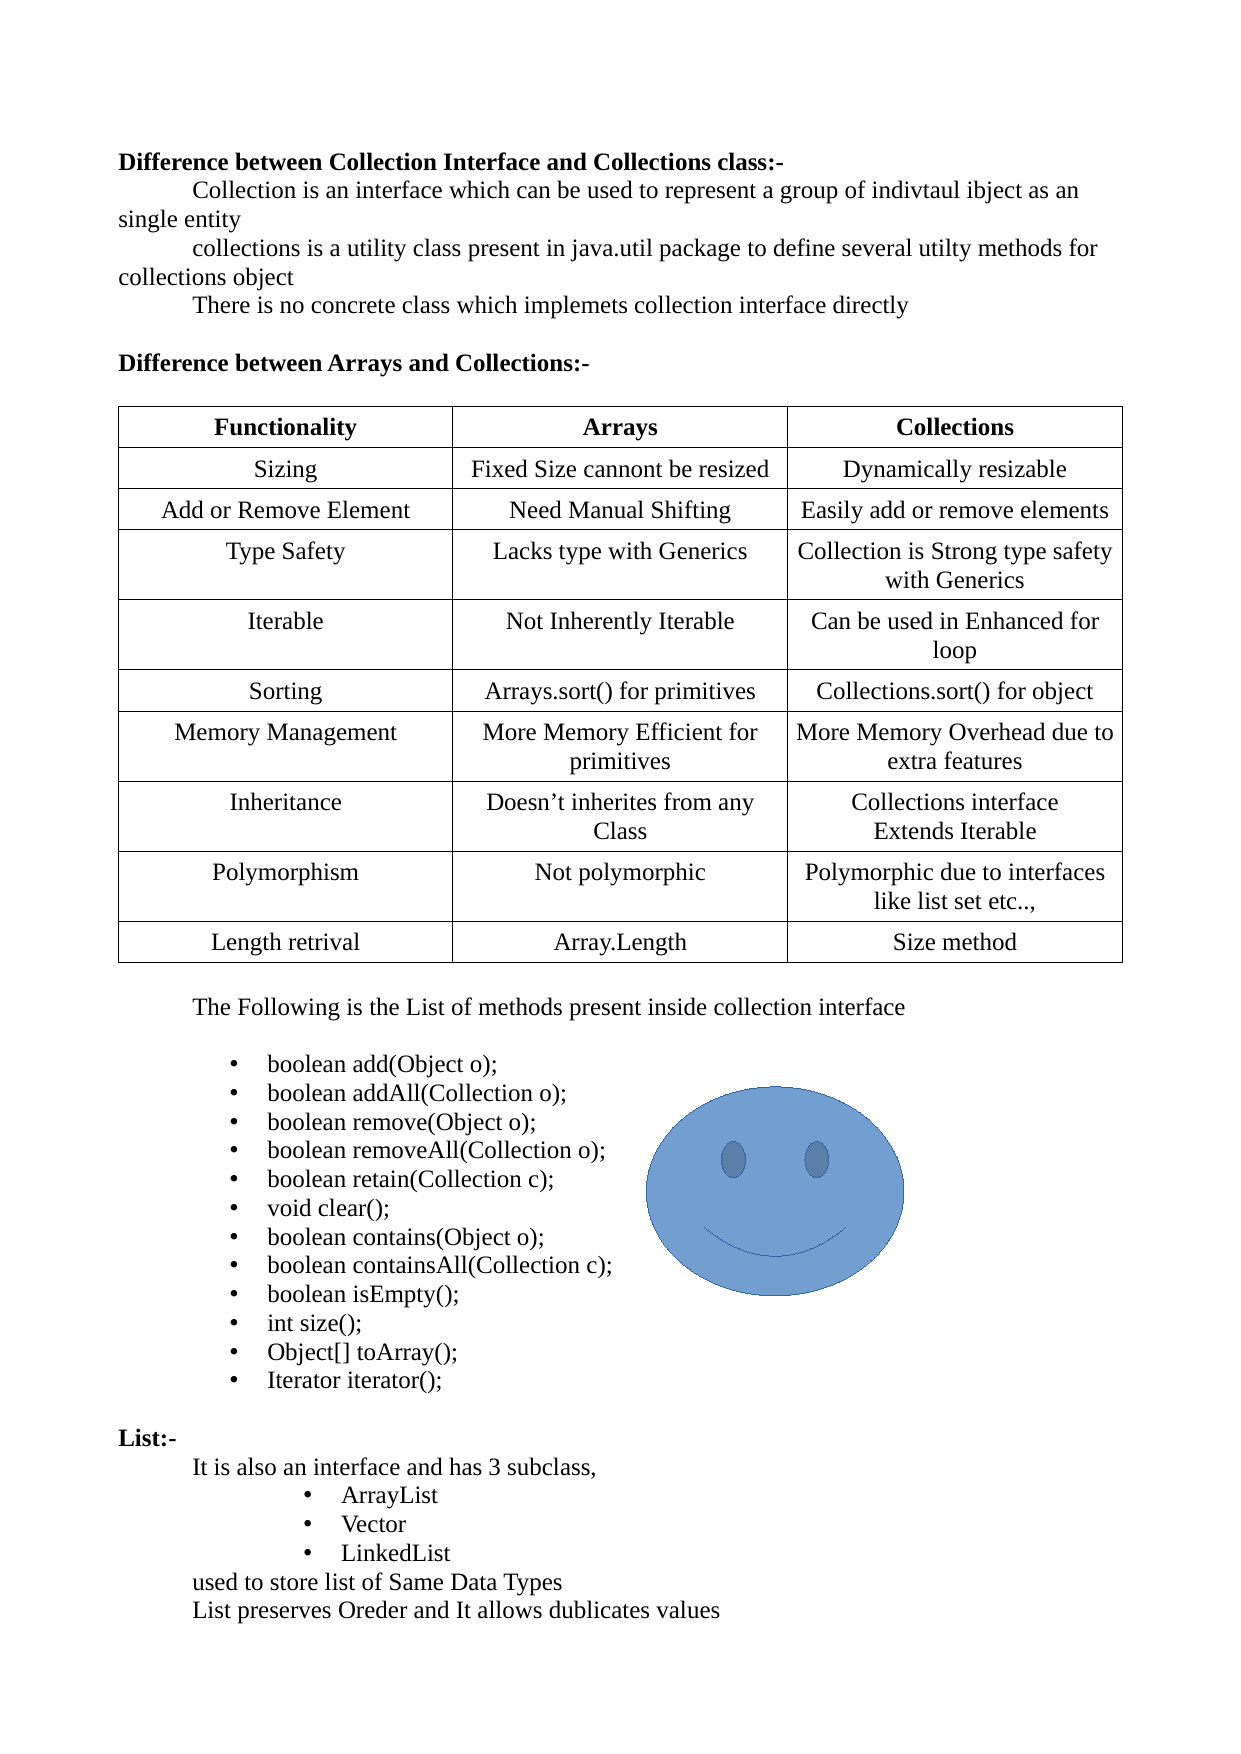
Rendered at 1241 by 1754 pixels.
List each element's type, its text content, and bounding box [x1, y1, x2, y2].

text List:- [118, 1423, 1122, 1452]
list boolean removeAll(Collection o); [229, 1135, 665, 1164]
list ArrayList [303, 1480, 1122, 1509]
table_cell Easily add or remove elements [788, 489, 1122, 529]
list [883, 1222, 1122, 1250]
table_cell Doesn’t inherites from any Class [453, 782, 787, 851]
table_cell Dynamically resizable [788, 448, 1122, 488]
list LinkedList [303, 1538, 1122, 1567]
table_cell Inheritance [119, 782, 452, 851]
list boolean retain(Collection c); [229, 1164, 650, 1193]
table_header Arrays [453, 407, 787, 447]
table_cell Fixed Size cannont be resized [453, 448, 787, 488]
text used to store list of Same Data Types [118, 1567, 1122, 1595]
table_header Functionality [119, 407, 452, 447]
table_cell Can be used in Enhanced for loop [788, 600, 1122, 669]
list boolean remove(Object o); [229, 1107, 697, 1135]
table_cell Polymorphic due to interfaces like list set etc.., [788, 852, 1122, 921]
list [899, 1193, 1122, 1222]
text It is also an interface and has 3 subclass, [118, 1452, 1122, 1480]
table_cell Size method [788, 922, 1122, 962]
list boolean contains(Object o); [229, 1222, 667, 1250]
list boolean add(Object o); [229, 1049, 1122, 1078]
list [848, 1250, 1122, 1279]
list boolean containsAll(Collection c); [229, 1250, 703, 1279]
table_header Collections [788, 407, 1122, 447]
list [885, 1135, 1122, 1164]
table_cell More Memory Efficient for primitives [453, 712, 787, 781]
table_cell Polymorphism [119, 852, 452, 921]
text The Following is the List of methods present inside collection interface [118, 992, 1122, 1020]
table_cell Memory Management [119, 712, 452, 781]
text Collection is an interface which can be used to represent a group of indivtaul ibject as an single entity [118, 176, 1122, 233]
list Vector [303, 1509, 1122, 1538]
text There is no concrete class which implemets collection interface directly [118, 291, 1122, 319]
table_cell Lacks type with Generics [453, 530, 787, 599]
table_cell Not polymorphic [453, 852, 787, 921]
table_cell Iterable [119, 600, 452, 669]
list Iterator iterator(); [229, 1365, 1122, 1394]
table_cell Collections interface Extends Iterable [788, 782, 1122, 851]
table_cell Type Safety [119, 530, 452, 599]
list int size(); [229, 1308, 1122, 1337]
text List preserves Oreder and It allows dublicates values [118, 1595, 1122, 1624]
table_cell Sizing [119, 448, 452, 488]
table_cell Collection is Strong type safety with Generics [788, 530, 1122, 599]
table_cell Length retrival [119, 922, 452, 962]
table_cell Arrays.sort() for primitives [453, 670, 787, 711]
list [900, 1164, 1122, 1193]
list Object[] toArray(); [229, 1337, 1122, 1365]
table_cell Array.Length [453, 922, 787, 962]
list [853, 1107, 1122, 1135]
text collections is a utility class present in java.util package to define several utilty methods for collections object [118, 233, 1122, 291]
table_cell Sorting [119, 670, 452, 711]
table_cell Need Manual Shifting [453, 489, 787, 529]
text Difference between Arrays and Collections:- [118, 348, 1122, 377]
table_cell Collections.sort() for object [788, 670, 1122, 711]
list boolean isEmpty(); [229, 1279, 1122, 1308]
table_cell Add or Remove Element [119, 489, 452, 529]
table_cell Not Inherently Iterable [453, 600, 787, 669]
list boolean addAll(Collection o); [229, 1078, 1122, 1107]
table_cell More Memory Overhead due to extra features [788, 712, 1122, 781]
list void clear(); [229, 1193, 651, 1222]
text Difference between Collection Interface and Collections class:- [118, 118, 1122, 176]
